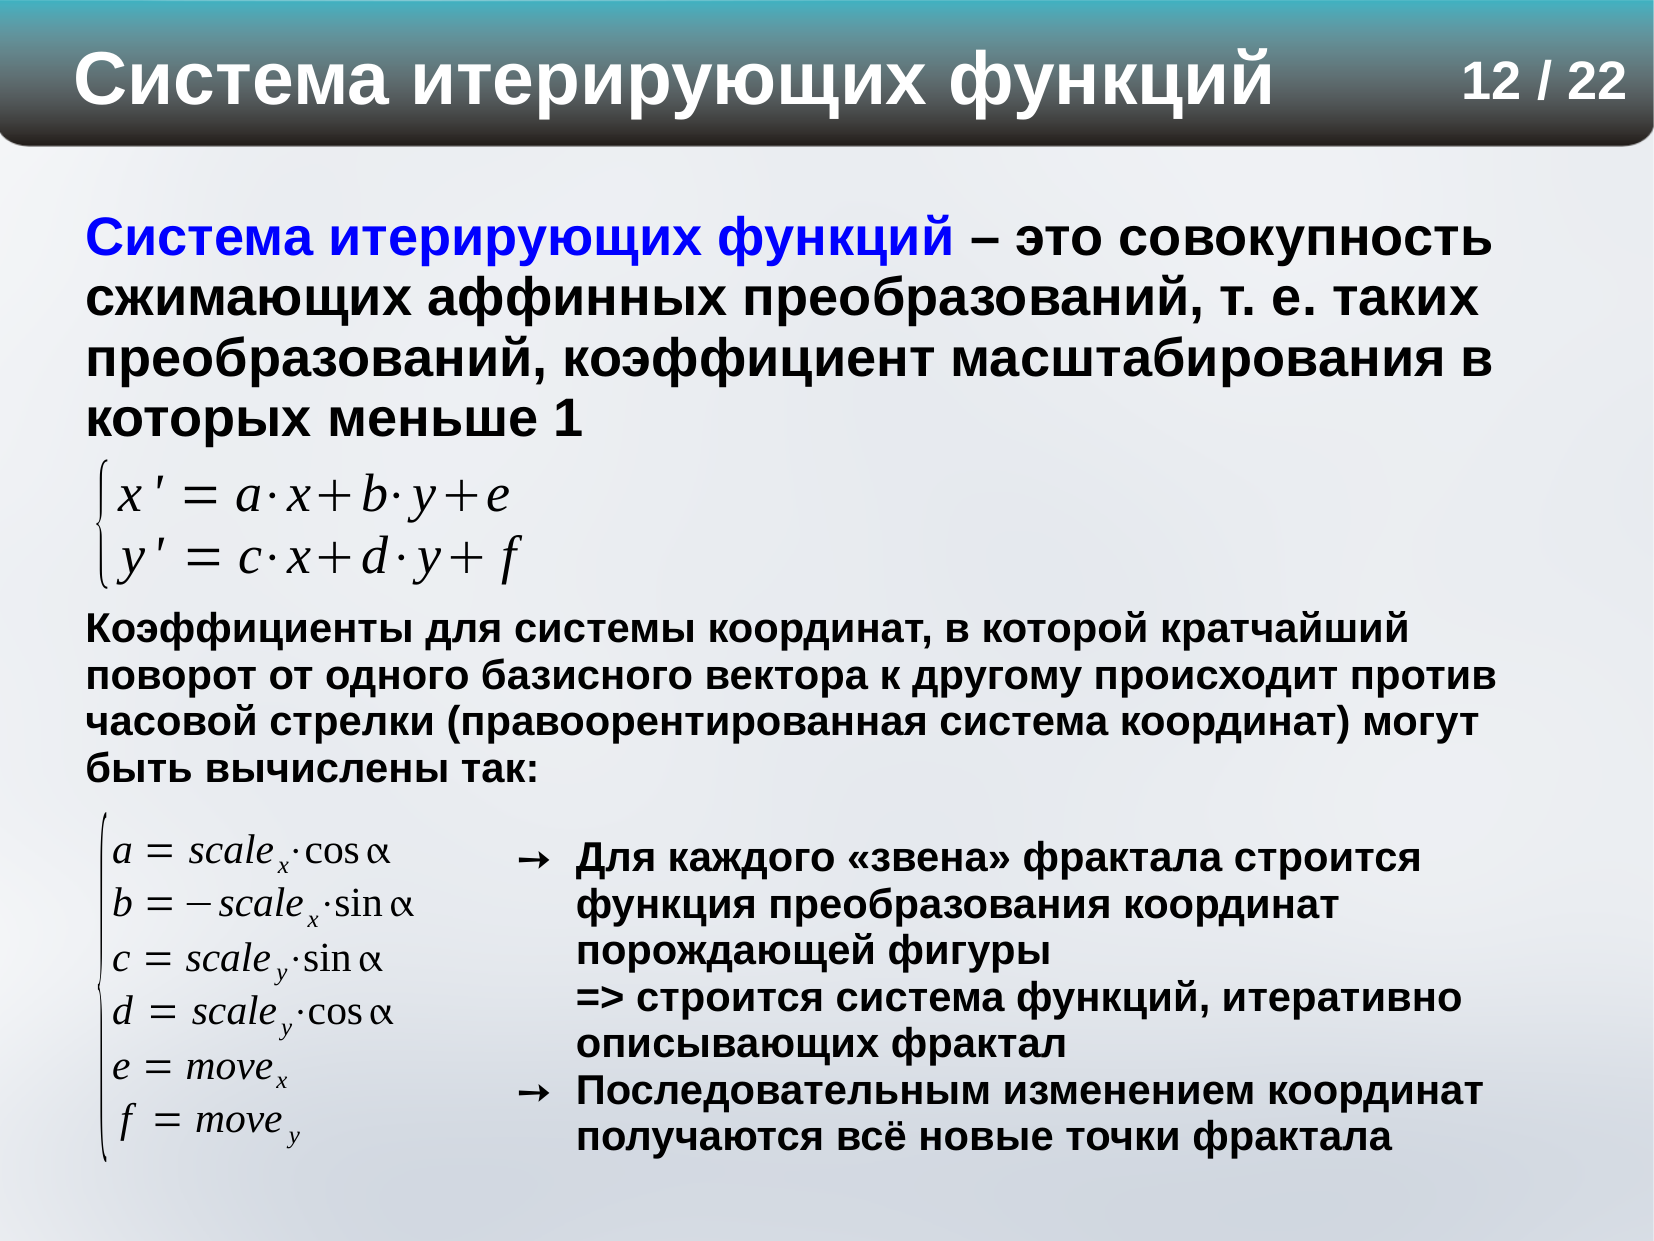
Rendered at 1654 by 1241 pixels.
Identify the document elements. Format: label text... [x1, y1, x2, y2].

text_box <номер> / 22 [1446, 42, 1654, 179]
chart [88, 810, 421, 1164]
text_box Система итерирующих функций [59, 29, 1359, 129]
text_box Система итерирующих функций – это совокупность сжимающих аффинных преобразований, т. е. таких преобразований, коэффициент масштабирования в которых меньше 1 Коэффициенты для системы координат, в которой кратчайший поворот от одного базисного вектора к другому происходит против часовой стрелки (правоорентированная система координат) могут быть вычислены так: [70, 198, 1565, 799]
chart [88, 456, 523, 591]
text_box Для каждого «звена» фрактала строится функция преобразования координат порождающей фигуры => строится система функций, итеративно описывающих фрактал Последовательным изменением координат получаются всё новые точки фрактала [501, 826, 1506, 1167]
picture [0, 0, 1654, 1241]
